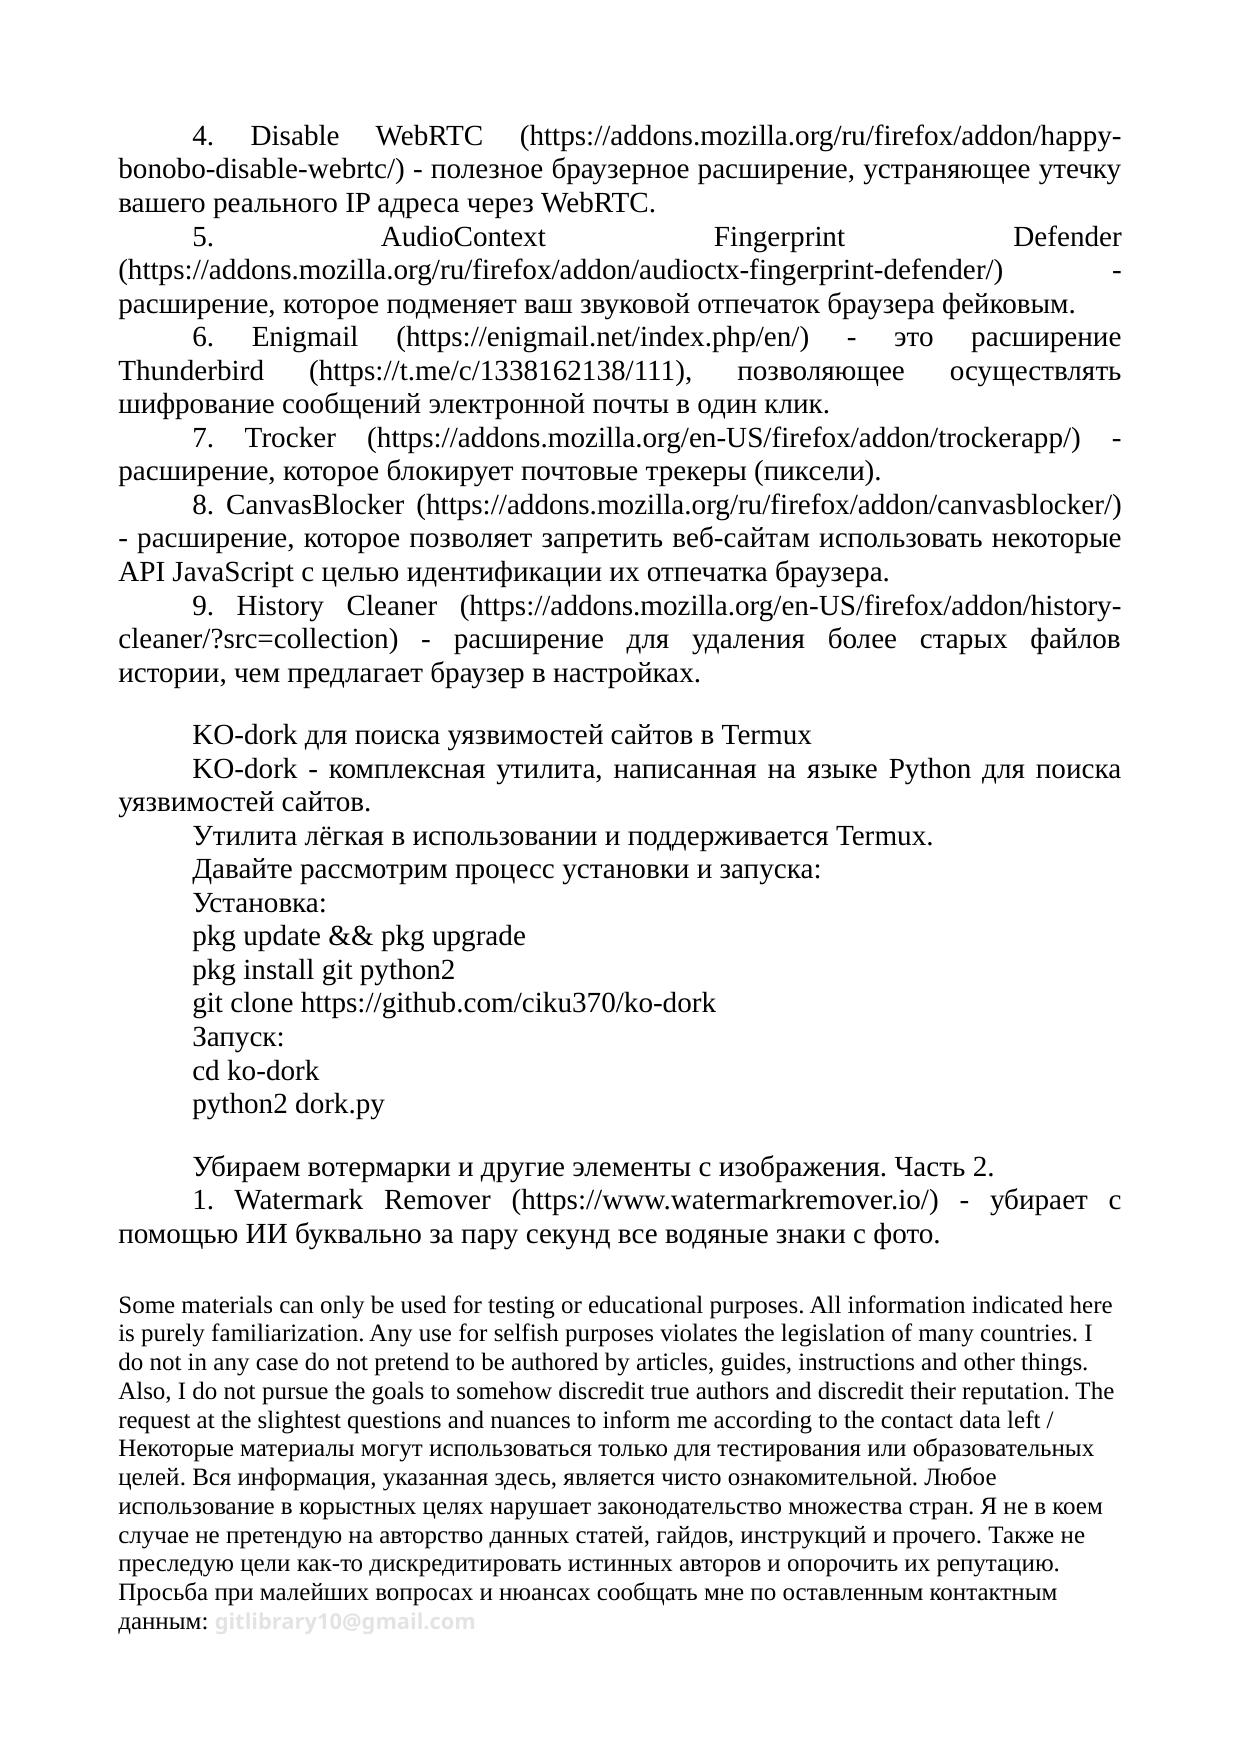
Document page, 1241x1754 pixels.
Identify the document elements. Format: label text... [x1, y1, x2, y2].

text 8. CanvasBlocker (https://addons.mozilla.org/ru/firefox/addon/canvasblocker/) - расширение, которое позволяет запретить веб-сайтам использовать некоторые API JavaScript с целью идентификации их отпечатка браузера. [118, 487, 1122, 588]
text python2 dork.py [118, 1086, 1122, 1120]
text 9. History Cleaner (https://addons.mozilla.org/en-US/firefox/addon/history-cleaner/?src=collection) - расширение для удаления более старых файлов истории, чем предлагает браузер в настройках. [118, 588, 1122, 688]
text Давайте рассмотрим процесс установки и запуска: [118, 851, 1122, 885]
text Установка: [118, 885, 1122, 918]
text Утилита лёгкая в использовании и поддерживается Termux. [118, 818, 1122, 851]
text 4. Disable WebRTC (https://addons.mozilla.org/ru/firefox/addon/happy-bonobo-disable-webrtc/) - полезное браузерное расширение, устраняющее утечку вашего реального IP адреса через WebRTC. [118, 118, 1122, 219]
text 1. Watermark Remover (https://www.watermarkremover.io/) - убирает с помощью ИИ буквально за пару секунд все водяные знаки с фото. [118, 1182, 1122, 1249]
text Убираем вотермарки и другие элементы с изображения. Часть 2. [118, 1149, 1122, 1182]
text git clone https://github.com/ciku370/ko-dork [118, 986, 1122, 1019]
text 5. AudioContext Fingerprint Defender (https://addons.mozilla.org/ru/firefox/addon/audioctx-fingerprint-defender/) - расширение, которое подменяет ваш звуковой отпечаток браузера фейковым. [118, 219, 1122, 319]
text pkg update && pkg upgrade [118, 918, 1122, 952]
text Запуск: [118, 1019, 1122, 1053]
text 6. Enigmail (https://enigmail.net/index.php/en/) - это расширение Thunderbird (https://t.me/c/1338162138/111), позволяющее осуществлять шифрование сообщений электронной почты в один клик. [118, 319, 1122, 420]
text 7. Trocker (https://addons.mozilla.org/en-US/firefox/addon/trockerapp/) - расширение, которое блокирует почтовые трекеры (пиксели). [118, 420, 1122, 487]
text KO-dork - комплексная утилита, написанная на языке Python для поиска уязвимостей сайтов. [118, 751, 1122, 818]
text cd ko-dork [118, 1053, 1122, 1086]
text pkg install git python2 [118, 952, 1122, 986]
text KO-dork для поиска уязвимостей сайтов в Termux [118, 717, 1122, 751]
